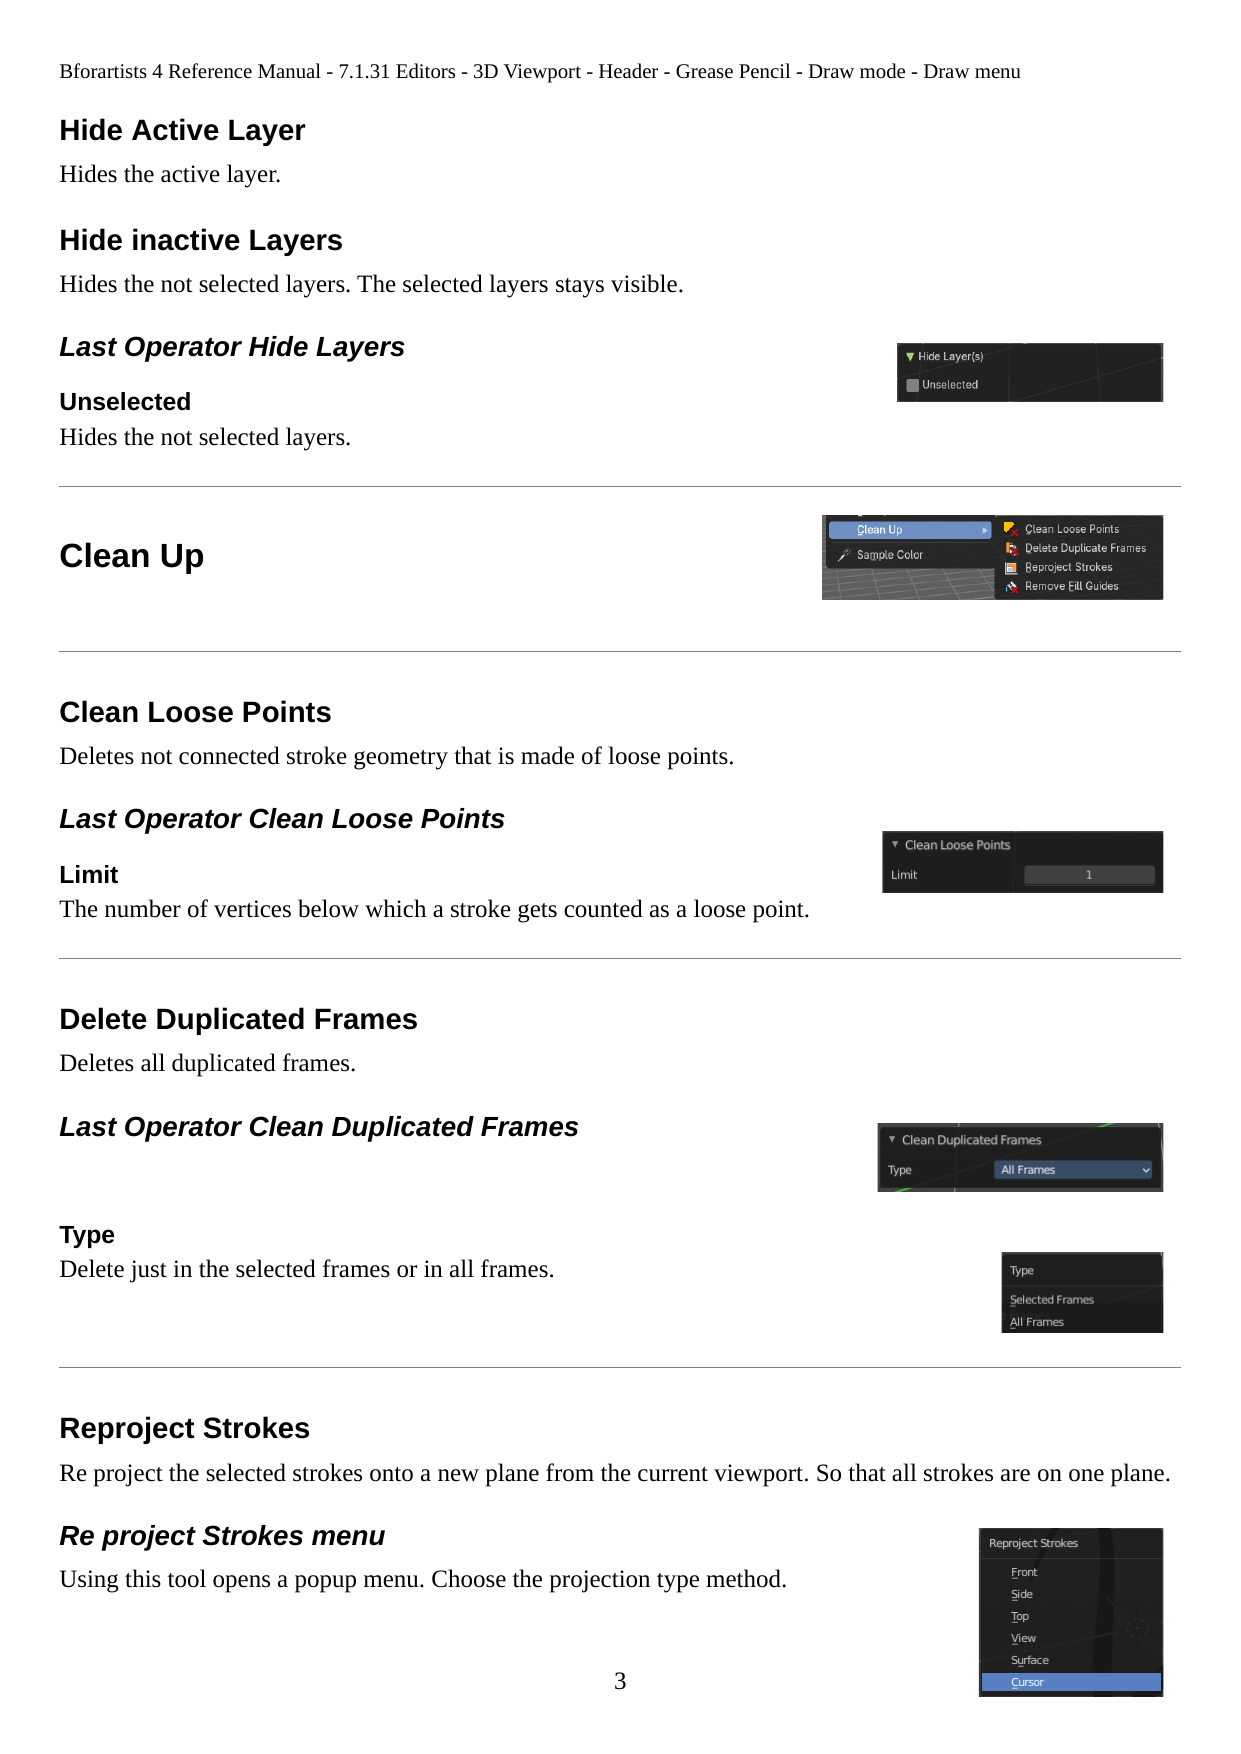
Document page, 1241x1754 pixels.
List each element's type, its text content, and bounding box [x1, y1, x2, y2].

text Deletes not connected stroke geometry that is made of loose points. [59, 741, 1181, 770]
subtitle Type [59, 1220, 1181, 1248]
text Deletes all duplicated frames. [59, 1048, 1181, 1077]
text Hides the active layer. [59, 159, 1181, 188]
subtitle Last Operator Hide Layers [59, 330, 1181, 362]
text Re project the selected strokes onto a new plane from the current viewport. So that all strokes are on one plane. [59, 1458, 1181, 1486]
picture [822, 515, 1164, 600]
subtitle Re project Strokes menu [59, 1519, 1181, 1551]
picture [877, 1123, 1164, 1192]
subtitle Last Operator Clean Duplicated Frames [59, 1110, 1181, 1142]
subtitle Limit [59, 860, 882, 888]
picture [897, 343, 1164, 402]
text Delete just in the selected frames or in all frames. [59, 1254, 1001, 1283]
subtitle [1164, 536, 1181, 575]
subtitle Reproject Strokes [59, 1411, 1181, 1445]
subtitle Delete Duplicated Frames [59, 1002, 1181, 1036]
subtitle Clean Up [59, 536, 822, 575]
subtitle Hide inactive Layers [59, 222, 1181, 256]
picture [882, 831, 1164, 893]
picture [978, 1528, 1164, 1697]
subtitle Clean Loose Points [59, 695, 1181, 729]
text Using this tool opens a popup menu. Choose the projection type method. [59, 1564, 978, 1592]
subtitle [1164, 860, 1181, 888]
text The number of vertices below which a stroke gets counted as a loose point. [59, 894, 1181, 923]
subtitle Last Operator Clean Loose Points [59, 803, 1181, 835]
subtitle Unselected [59, 387, 1181, 416]
text Hides the not selected layers. The selected layers stays visible. [59, 269, 1181, 297]
subtitle Hide Active Layer [59, 113, 1181, 146]
text Hides the not selected layers. [59, 422, 1181, 451]
picture [1001, 1252, 1164, 1333]
